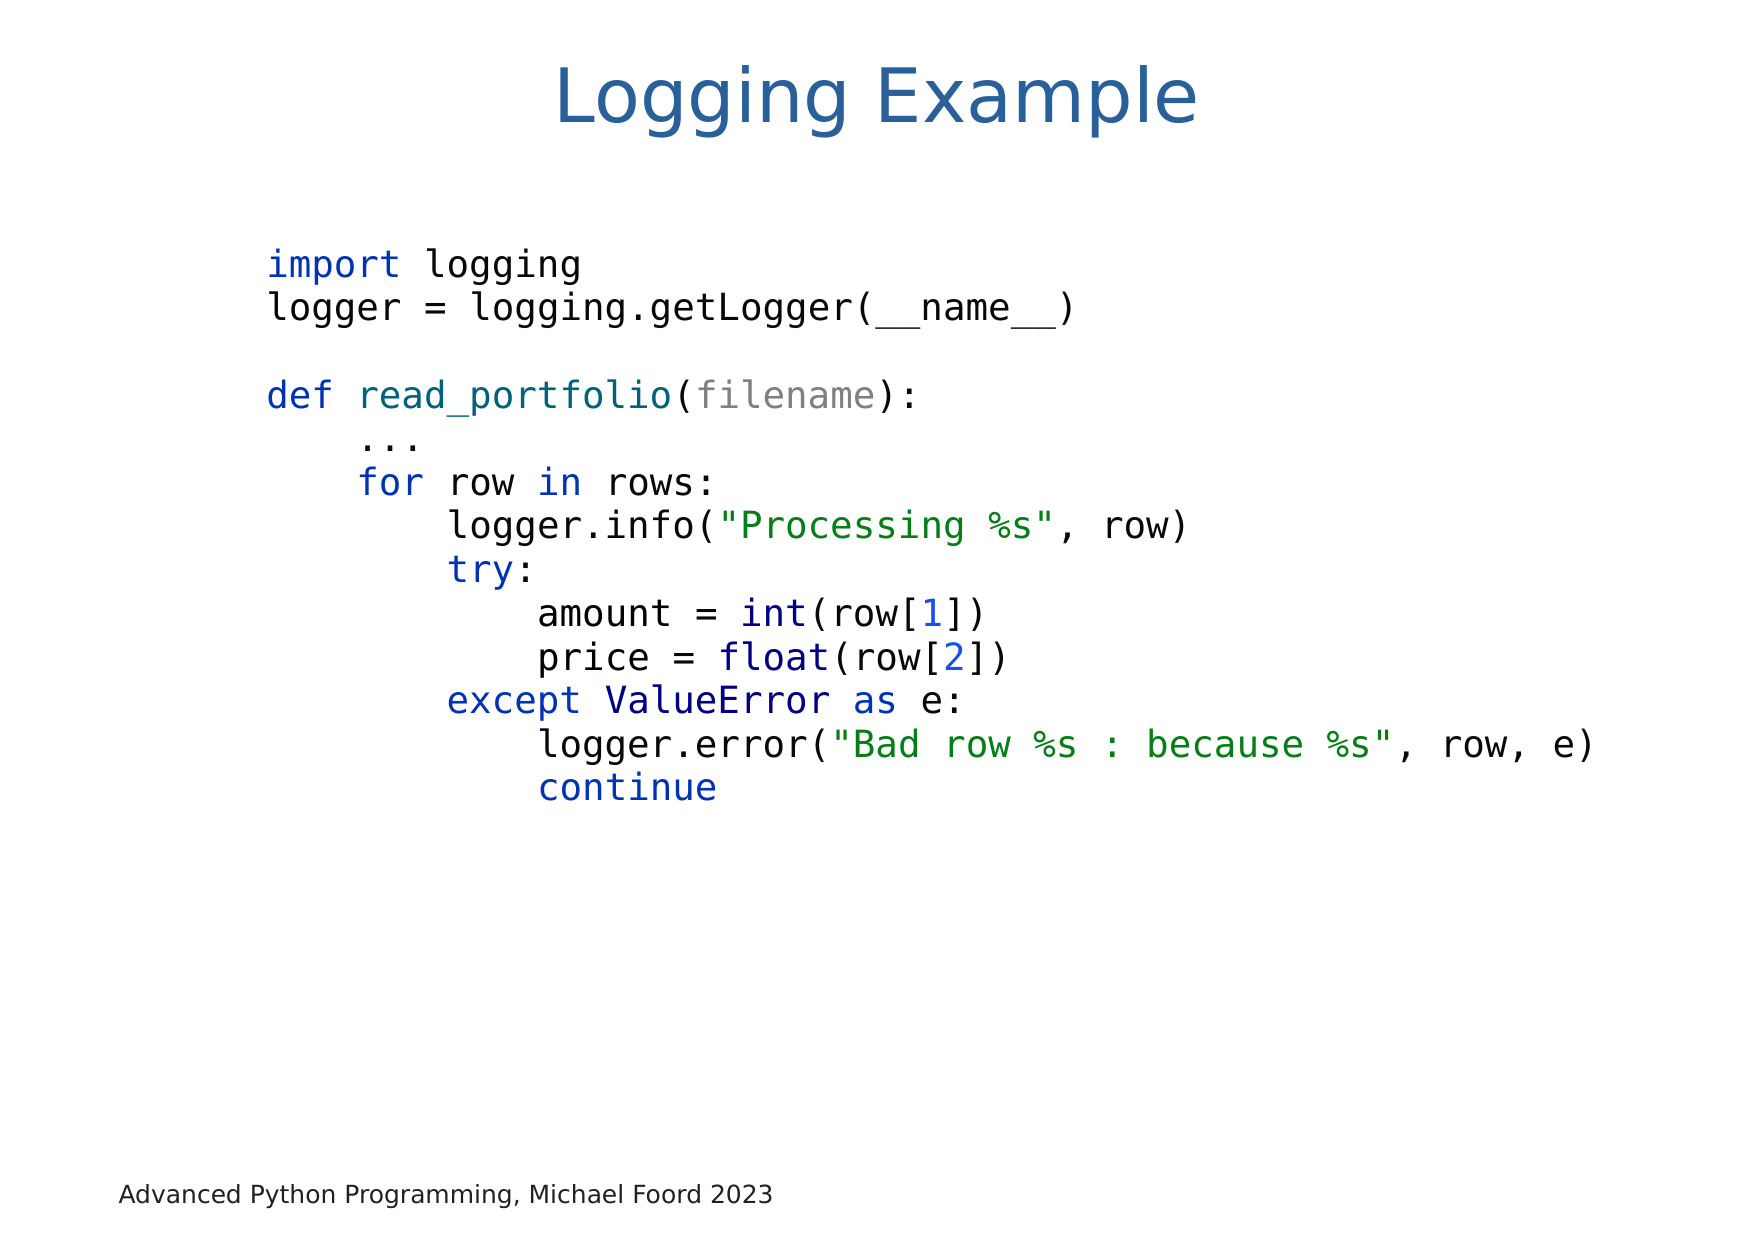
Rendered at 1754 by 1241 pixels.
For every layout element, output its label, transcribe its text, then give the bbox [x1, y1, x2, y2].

text Logging Example [118, 53, 1636, 140]
text import logging logger = logging.getLogger(__name__) def read_portfolio(filename): ... for row in rows: logger.info("Processing %s", row) try: amount = int(row[1]) price = float(row[2]) except ValueError as e: logger.error("Bad row %s : because %s", row, e) continue [266, 242, 1636, 810]
